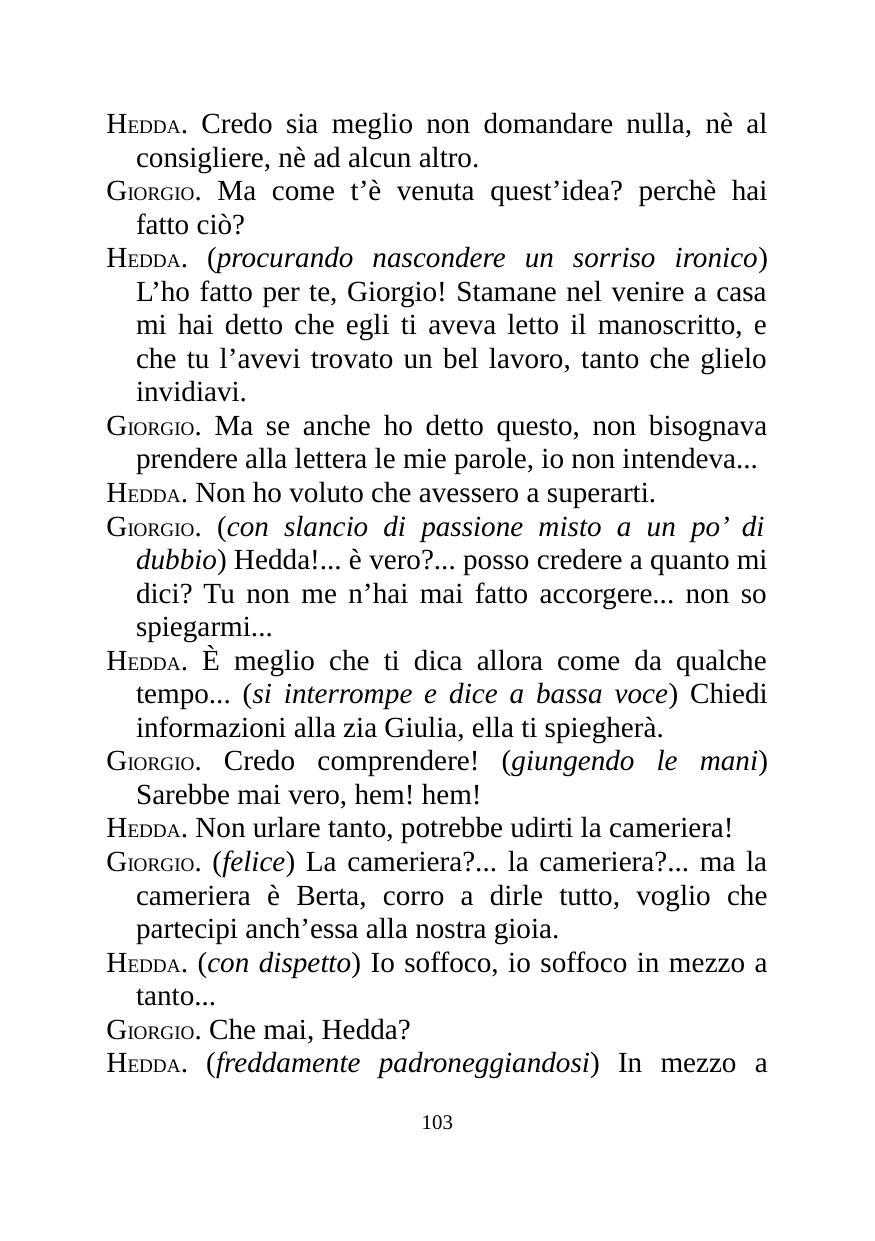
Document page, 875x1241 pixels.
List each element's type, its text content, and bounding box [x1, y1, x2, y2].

text Hedda. (freddamente padroneggiandosi) In mezzo a [106, 1045, 768, 1079]
text Hedda. Non urlare tanto, potrebbe udirti la cameriera! [106, 811, 768, 844]
text Hedda. (procurando nascondere un sorriso ironico) L’ho fatto per te, Giorgio! Stamane nel venire a casa mi hai detto che egli ti aveva letto il manoscritto, e che tu l’avevi trovato un bel lavoro, tanto che glielo invidiavi. [106, 240, 768, 408]
text Giorgio. Ma se anche ho detto questo, non bisognava prendere alla lettera le mie parole, io non intendeva... [106, 408, 768, 475]
text Giorgio. (felice) La cameriera?... la cameriera?... ma la cameriera è Berta, corro a dirle tutto, voglio che partecipi anch’essa alla nostra gioia. [106, 844, 768, 945]
text Hedda. Credo sia meglio non domandare nulla, nè al consigliere, nè ad alcun altro. [106, 106, 768, 173]
text Hedda. Non ho voluto che avessero a superarti. [106, 475, 768, 509]
text Giorgio. Credo comprendere! (giungendo le mani) Sarebbe mai vero, hem! hem! [106, 743, 768, 811]
text Hedda. (con dispetto) Io soffoco, io soffoco in mezzo a tanto... [106, 945, 768, 1012]
text Giorgio. Ma come t’è venuta quest’idea? perchè hai fatto ciò? [106, 173, 768, 240]
text Hedda. È meglio che ti dica allora come da qualche tempo... (si interrompe e dice a bassa voce) Chiedi informazioni alla zia Giulia, ella ti spiegherà. [106, 643, 768, 743]
text Giorgio. Che mai, Hedda? [106, 1012, 768, 1045]
text Giorgio. (con slancio di passione misto a un po’ di dubbio) Hedda!... è vero?... posso credere a quanto mi dici? Tu non me n’hai mai fatto accorgere... non so spiegarmi... [106, 509, 768, 643]
